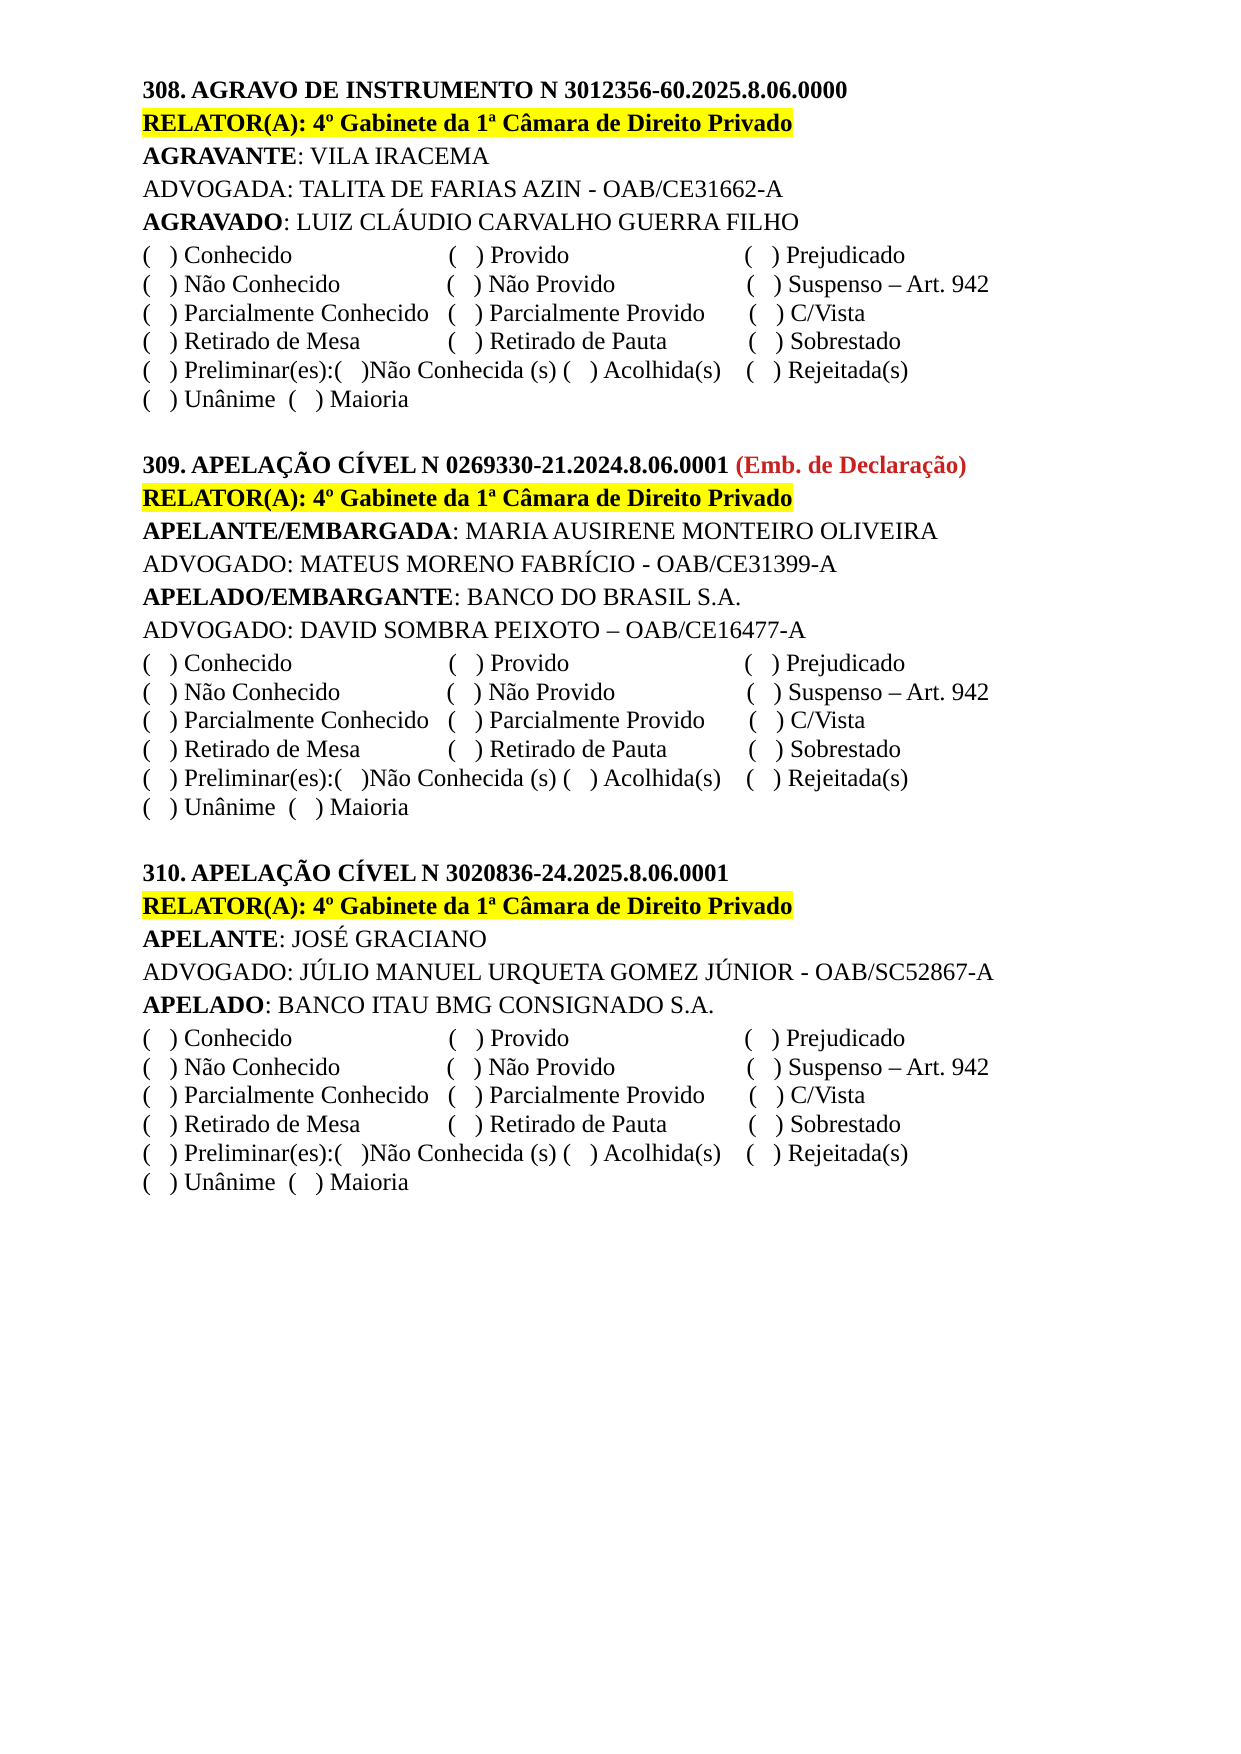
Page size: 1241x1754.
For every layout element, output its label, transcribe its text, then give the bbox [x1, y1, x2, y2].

text ( ) Parcialmente Conhecido ( ) Parcialmente Provido ( ) C/Vista [142, 1080, 1158, 1109]
text ( ) Conhecido ( ) Provido ( ) Prejudicado [142, 240, 1141, 269]
text ( ) Unânime ( ) Maioria 309. APELAÇÃO CÍVEL N 0269330-21.2024.8.06.0001 (Emb. de Declaração) RELATOR(A): 4º Gabinete da 1ª Câmara de Direito Privado APELANTE/EMBARGADA: MARIA AUSIRENE MONTEIRO OLIVEIRA ADVOGADO: MATEUS MORENO FABRÍCIO - OAB/CE31399-A APELADO/EMBARGANTE: BANCO DO BRASIL S.A. ADVOGADO: DAVID SOMBRA PEIXOTO – OAB/CE16477-A [142, 384, 1141, 644]
text ( ) Preliminar(es):( )Não Conhecida (s) ( ) Acolhida(s) ( ) Rejeitada(s) [142, 355, 1158, 384]
text ( ) Conhecido ( ) Provido ( ) Prejudicado [142, 648, 1141, 677]
text ( ) Parcialmente Conhecido ( ) Parcialmente Provido ( ) C/Vista [142, 298, 1158, 326]
text ( ) Retirado de Mesa ( ) Retirado de Pauta ( ) Sobrestado [142, 1109, 1158, 1138]
text ( ) Retirado de Mesa ( ) Retirado de Pauta ( ) Sobrestado [142, 734, 1158, 763]
text ( ) Não Conhecido ( ) Não Provido ( ) Suspenso – Art. 942 [142, 269, 1158, 298]
text ( ) Parcialmente Conhecido ( ) Parcialmente Provido ( ) C/Vista [142, 706, 1158, 734]
text ( ) Não Conhecido ( ) Não Provido ( ) Suspenso – Art. 942 [142, 1052, 1158, 1080]
text ( ) Retirado de Mesa ( ) Retirado de Pauta ( ) Sobrestado [142, 326, 1158, 355]
text ( ) Conhecido ( ) Provido ( ) Prejudicado [142, 1023, 1141, 1052]
text ( ) Preliminar(es):( )Não Conhecida (s) ( ) Acolhida(s) ( ) Rejeitada(s) [142, 1138, 1158, 1167]
text ( ) Unânime ( ) Maioria [142, 1167, 1141, 1261]
text ( ) Não Conhecido ( ) Não Provido ( ) Suspenso – Art. 942 [142, 677, 1158, 706]
text ( ) Unânime ( ) Maioria 310. APELAÇÃO CÍVEL N 3020836-24.2025.8.06.0001 RELATOR(A): 4º Gabinete da 1ª Câmara de Direito Privado APELANTE: JOSÉ GRACIANO ADVOGADO: JÚLIO MANUEL URQUETA GOMEZ JÚNIOR - OAB/SC52867-A APELADO: BANCO ITAU BMG CONSIGNADO S.A. [142, 792, 1141, 1019]
text ( ) Preliminar(es):( )Não Conhecida (s) ( ) Acolhida(s) ( ) Rejeitada(s) [142, 763, 1158, 792]
text 308. AGRAVO DE INSTRUMENTO N 3012356-60.2025.8.06.0000 RELATOR(A): 4º Gabinete da 1ª Câmara de Direito Privado AGRAVANTE: VILA IRACEMA ADVOGADA: TALITA DE FARIAS AZIN - OAB/CE31662-A AGRAVADO: LUIZ CLÁUDIO CARVALHO GUERRA FILHO [142, 75, 1141, 236]
